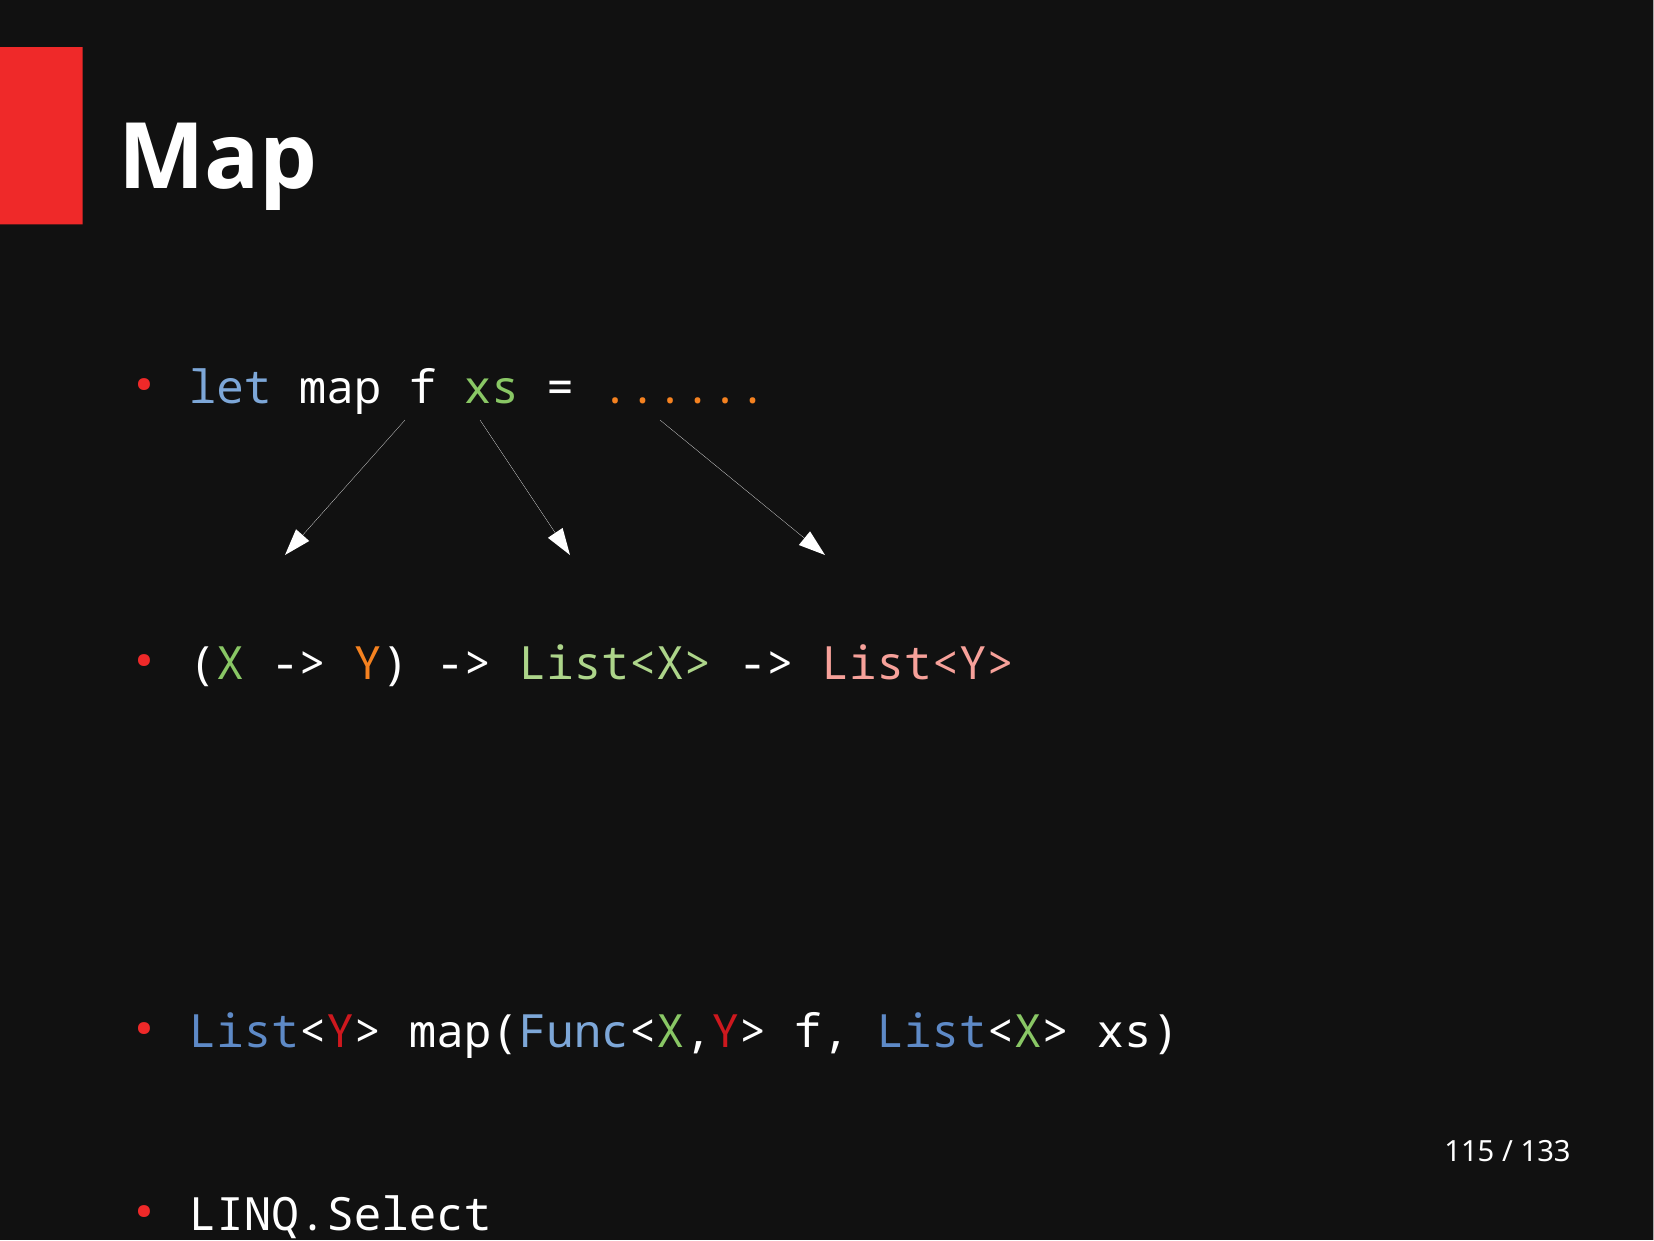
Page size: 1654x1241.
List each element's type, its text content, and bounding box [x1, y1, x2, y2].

title Map [118, 49, 1571, 257]
list let map f xs = ...... (X -> Y) -> List<X> -> List<Y> List<Y> map(Func<X,Y> f, List<X> xs) LINQ.Select [118, 354, 1536, 1074]
